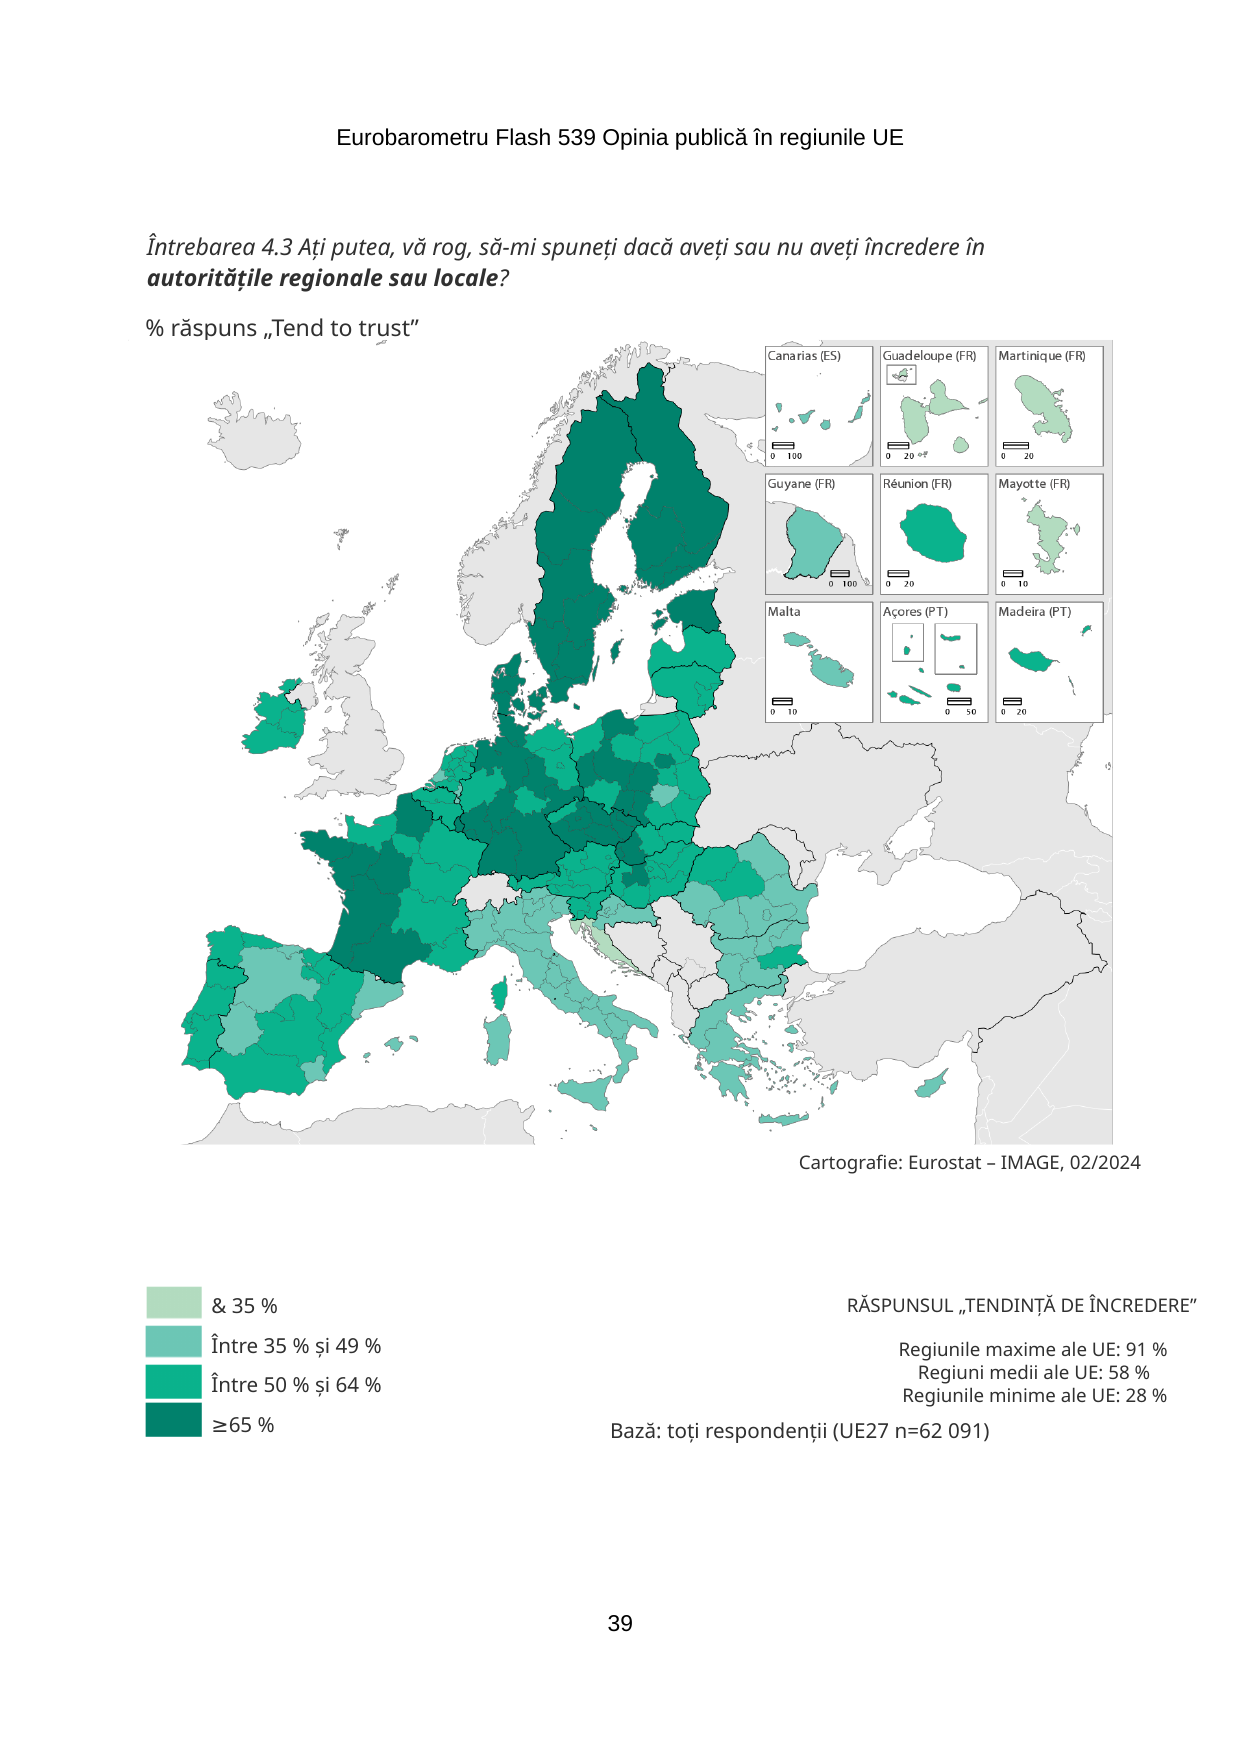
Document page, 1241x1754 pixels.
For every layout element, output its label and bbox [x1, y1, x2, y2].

picture [147, 1287, 201, 1319]
picture [117, 337, 1114, 1146]
picture [146, 1403, 201, 1436]
picture [146, 1365, 201, 1398]
picture [146, 1326, 201, 1358]
